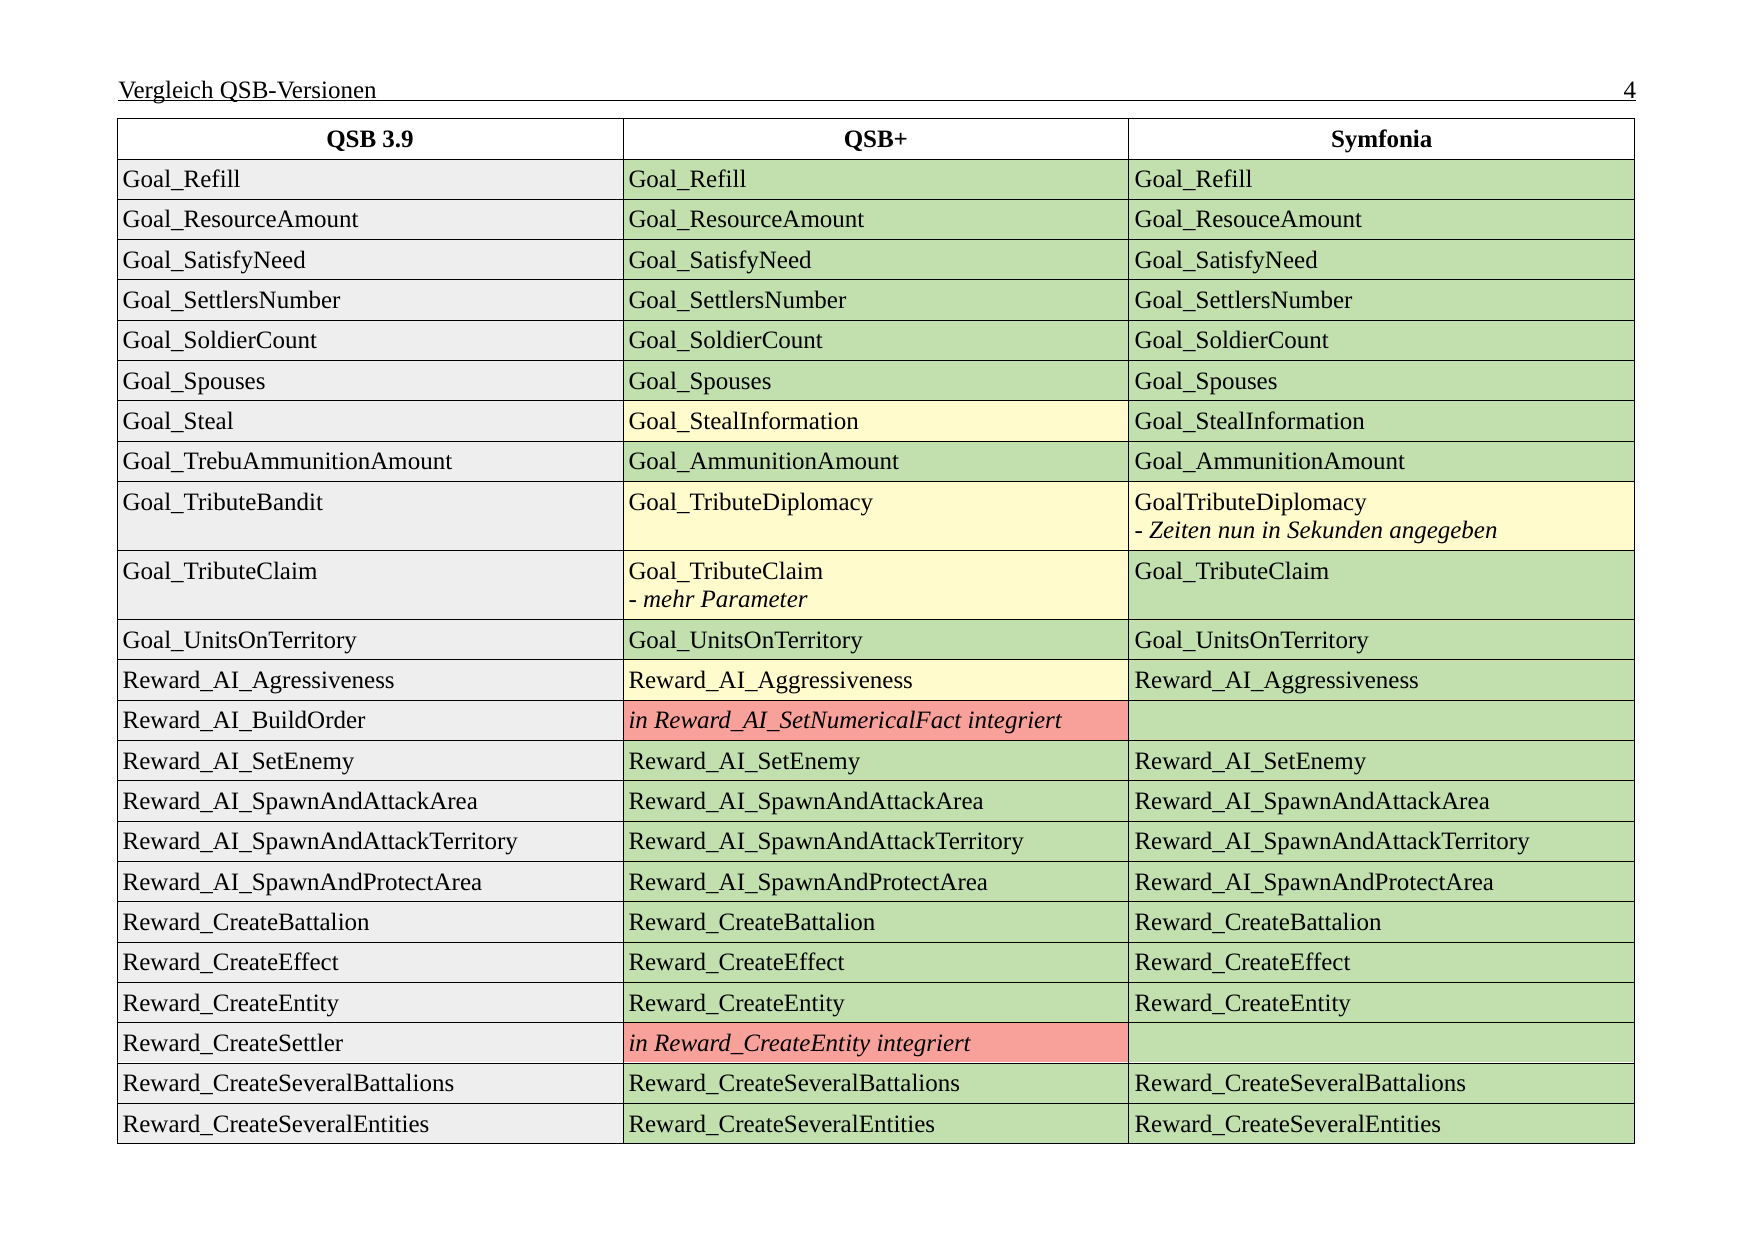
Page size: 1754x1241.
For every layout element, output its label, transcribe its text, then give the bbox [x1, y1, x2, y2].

table_cell Reward_AI_SpawnAndAttackTerritory [624, 822, 1128, 861]
table_cell Reward_CreateSeveralEntities [118, 1104, 623, 1143]
table_cell Reward_AI_SetEnemy [1129, 741, 1634, 780]
table_cell Reward_AI_Aggressiveness [624, 660, 1128, 700]
table_cell Reward_CreateBattalion [118, 902, 623, 942]
table_cell Reward_CreateEffect [1129, 943, 1634, 982]
table_cell Goal_SoldierCount [118, 321, 623, 360]
table_cell Goal_ResourceAmount [118, 200, 623, 239]
table_cell Goal_UnitsOnTerritory [118, 620, 623, 659]
table_cell Goal_SettlersNumber [1129, 280, 1634, 320]
table_cell Goal_Spouses [624, 361, 1128, 400]
table_cell Reward_CreateSeveralEntities [1129, 1104, 1634, 1143]
table_cell Reward_CreateBattalion [624, 902, 1128, 942]
table_cell Goal_AmmunitionAmount [1129, 442, 1634, 481]
table_cell Reward_AI_BuildOrder [118, 701, 623, 740]
table_cell Reward_CreateEntity [118, 983, 623, 1022]
table_cell Reward_AI_SpawnAndAttackTerritory [118, 822, 623, 861]
table_cell Goal_ResourceAmount [624, 200, 1128, 239]
table_cell [1129, 1023, 1634, 1062]
table_cell Goal_SatisfyNeed [118, 240, 623, 279]
table_cell Reward_AI_SpawnAndAttackArea [118, 781, 623, 821]
table_cell Reward_AI_SpawnAndAttackArea [1129, 781, 1634, 821]
table_cell Goal_SatisfyNeed [1129, 240, 1634, 279]
table_cell Reward_CreateEntity [624, 983, 1128, 1022]
table_cell Reward_AI_SpawnAndProtectArea [1129, 862, 1634, 901]
table_cell Reward_CreateSeveralBattalions [1129, 1064, 1634, 1103]
table_cell Goal_Refill [1129, 160, 1634, 199]
table_cell Goal_TributeClaim - mehr Parameter [624, 551, 1128, 619]
table_cell Reward_CreateEntity [1129, 983, 1634, 1022]
table_cell Reward_CreateBattalion [1129, 902, 1634, 942]
table_cell Goal_TributeClaim [118, 551, 623, 619]
table_cell Goal_TributeClaim [1129, 551, 1634, 619]
table_cell Goal_Refill [118, 160, 623, 199]
table_cell Goal_SettlersNumber [118, 280, 623, 320]
table_cell Goal_TributeBandit [118, 482, 623, 550]
table_cell Reward_AI_SpawnAndProtectArea [118, 862, 623, 901]
table_cell Reward_CreateEffect [624, 943, 1128, 982]
table_cell Reward_CreateSettler [118, 1023, 623, 1062]
table_cell Goal_AmmunitionAmount [624, 442, 1128, 481]
table_cell Goal_Refill [624, 160, 1128, 199]
table_cell Goal_TributeDiplomacy [624, 482, 1128, 550]
table_cell Goal_SettlersNumber [624, 280, 1128, 320]
table_cell in Reward_AI_SetNumericalFact integriert [624, 701, 1128, 740]
table_header Symfonia [1129, 119, 1634, 158]
table_cell Goal_UnitsOnTerritory [1129, 620, 1634, 659]
table_cell GoalTributeDiplomacy - Zeiten nun in Sekunden angegeben [1129, 482, 1634, 550]
table_cell Goal_Spouses [118, 361, 623, 400]
table_cell Goal_SatisfyNeed [624, 240, 1128, 279]
table_cell Reward_AI_Aggressiveness [1129, 660, 1634, 700]
table_cell Reward_AI_SetEnemy [624, 741, 1128, 780]
table_cell Reward_CreateSeveralBattalions [624, 1064, 1128, 1103]
table_cell Reward_AI_Agressiveness [118, 660, 623, 700]
table_cell Reward_AI_SpawnAndAttackArea [624, 781, 1128, 821]
table_cell Reward_AI_SpawnAndProtectArea [624, 862, 1128, 901]
table_cell Reward_CreateEffect [118, 943, 623, 982]
table_cell Goal_SoldierCount [624, 321, 1128, 360]
table_cell Goal_TrebuAmmunitionAmount [118, 442, 623, 481]
table_cell Reward_CreateSeveralEntities [624, 1104, 1128, 1143]
table_cell in Reward_CreateEntity integriert [624, 1023, 1128, 1062]
table_cell Goal_UnitsOnTerritory [624, 620, 1128, 659]
table_cell Goal_StealInformation [1129, 401, 1634, 441]
table_cell Reward_AI_SpawnAndAttackTerritory [1129, 822, 1634, 861]
table_cell Reward_AI_SetEnemy [118, 741, 623, 780]
table_header QSB+ [624, 119, 1128, 158]
table_cell Goal_SoldierCount [1129, 321, 1634, 360]
table_cell Goal_Steal [118, 401, 623, 441]
table_cell [1129, 701, 1634, 740]
table_cell Goal_Spouses [1129, 361, 1634, 400]
table_cell Reward_CreateSeveralBattalions [118, 1064, 623, 1103]
table_cell Goal_ResouceAmount [1129, 200, 1634, 239]
table_cell Goal_StealInformation [624, 401, 1128, 441]
table_header QSB 3.9 [118, 119, 623, 158]
